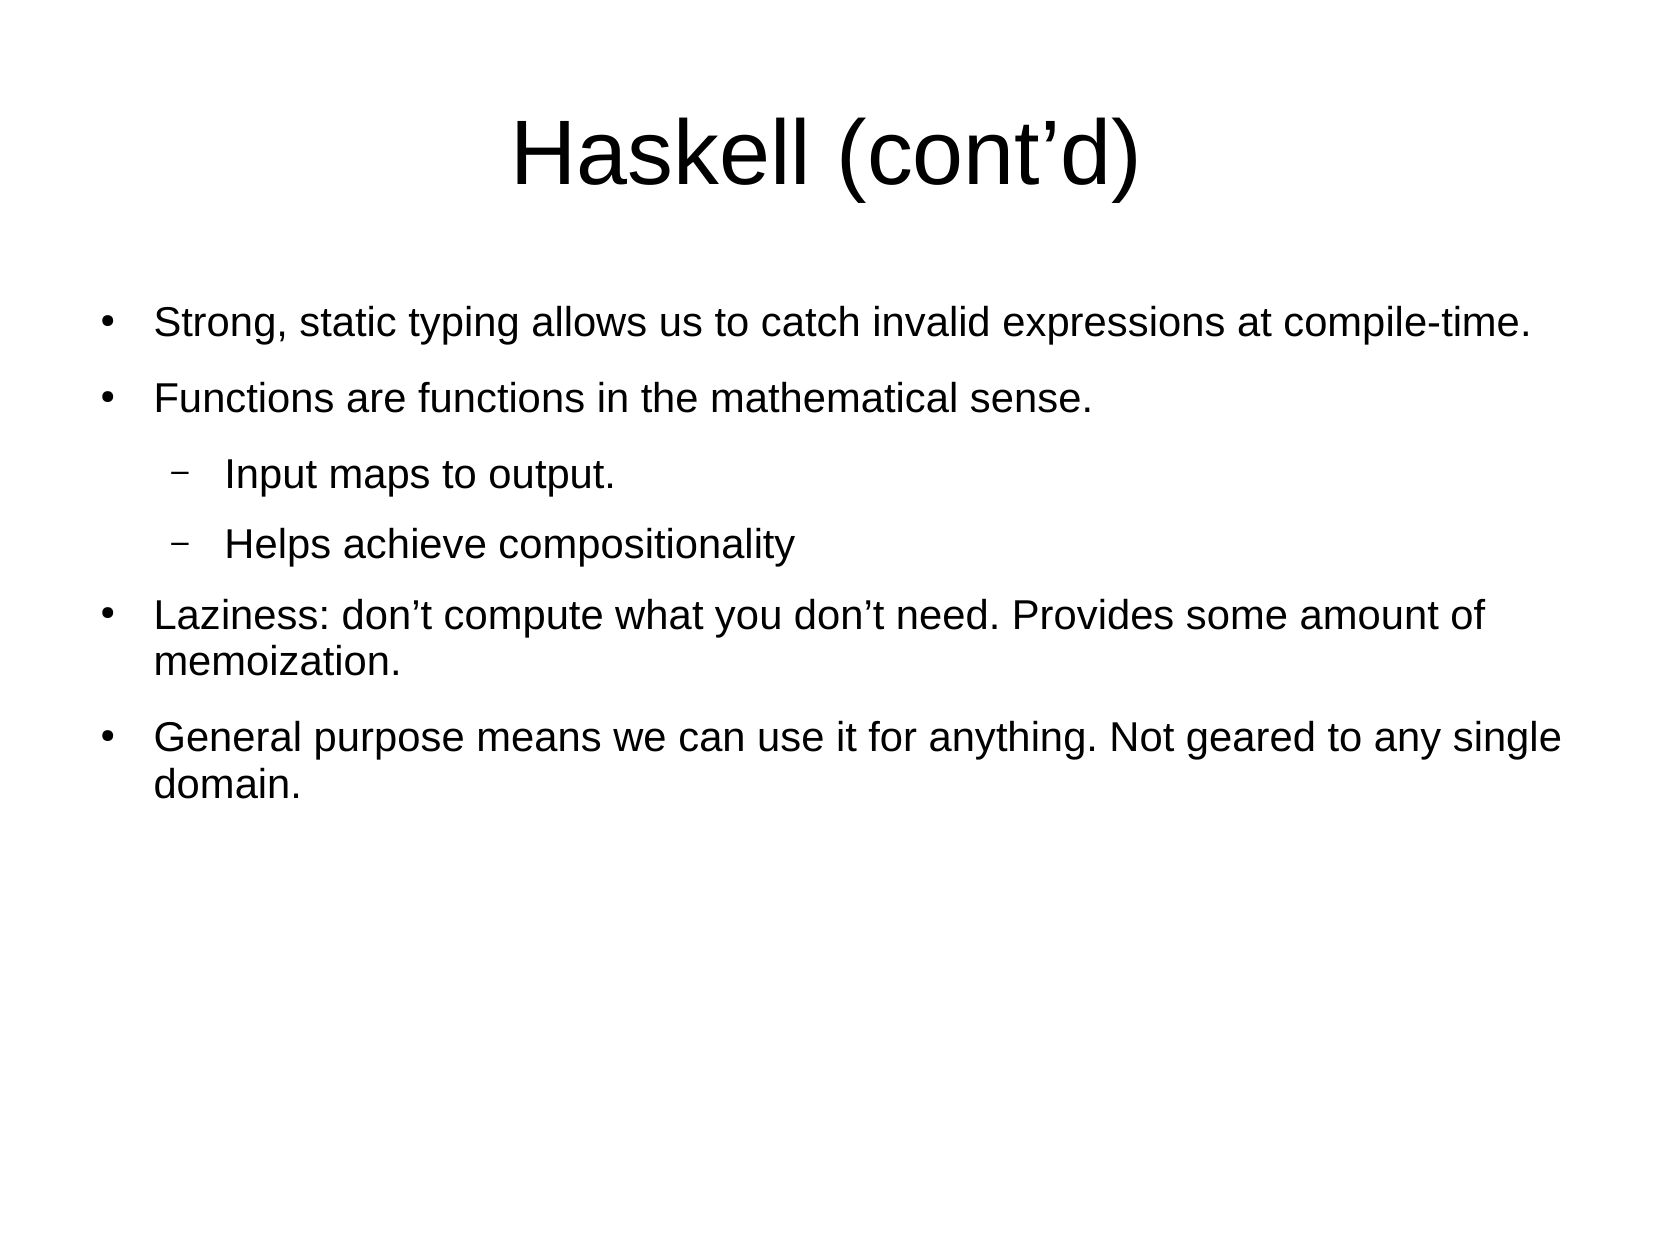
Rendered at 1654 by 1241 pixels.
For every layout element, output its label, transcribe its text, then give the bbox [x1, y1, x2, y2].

list Strong, static typing allows us to catch invalid expressions at compile-time. Functions are functions in the mathematical sense. Input maps to output. Helps achieve compositionality Laziness: don’t compute what you don’t need. Provides some amount of memoization. General purpose means we can use it for anything. Not geared to any single domain. [82, 299, 1571, 1019]
title Haskell (cont’d) [82, 49, 1571, 257]
